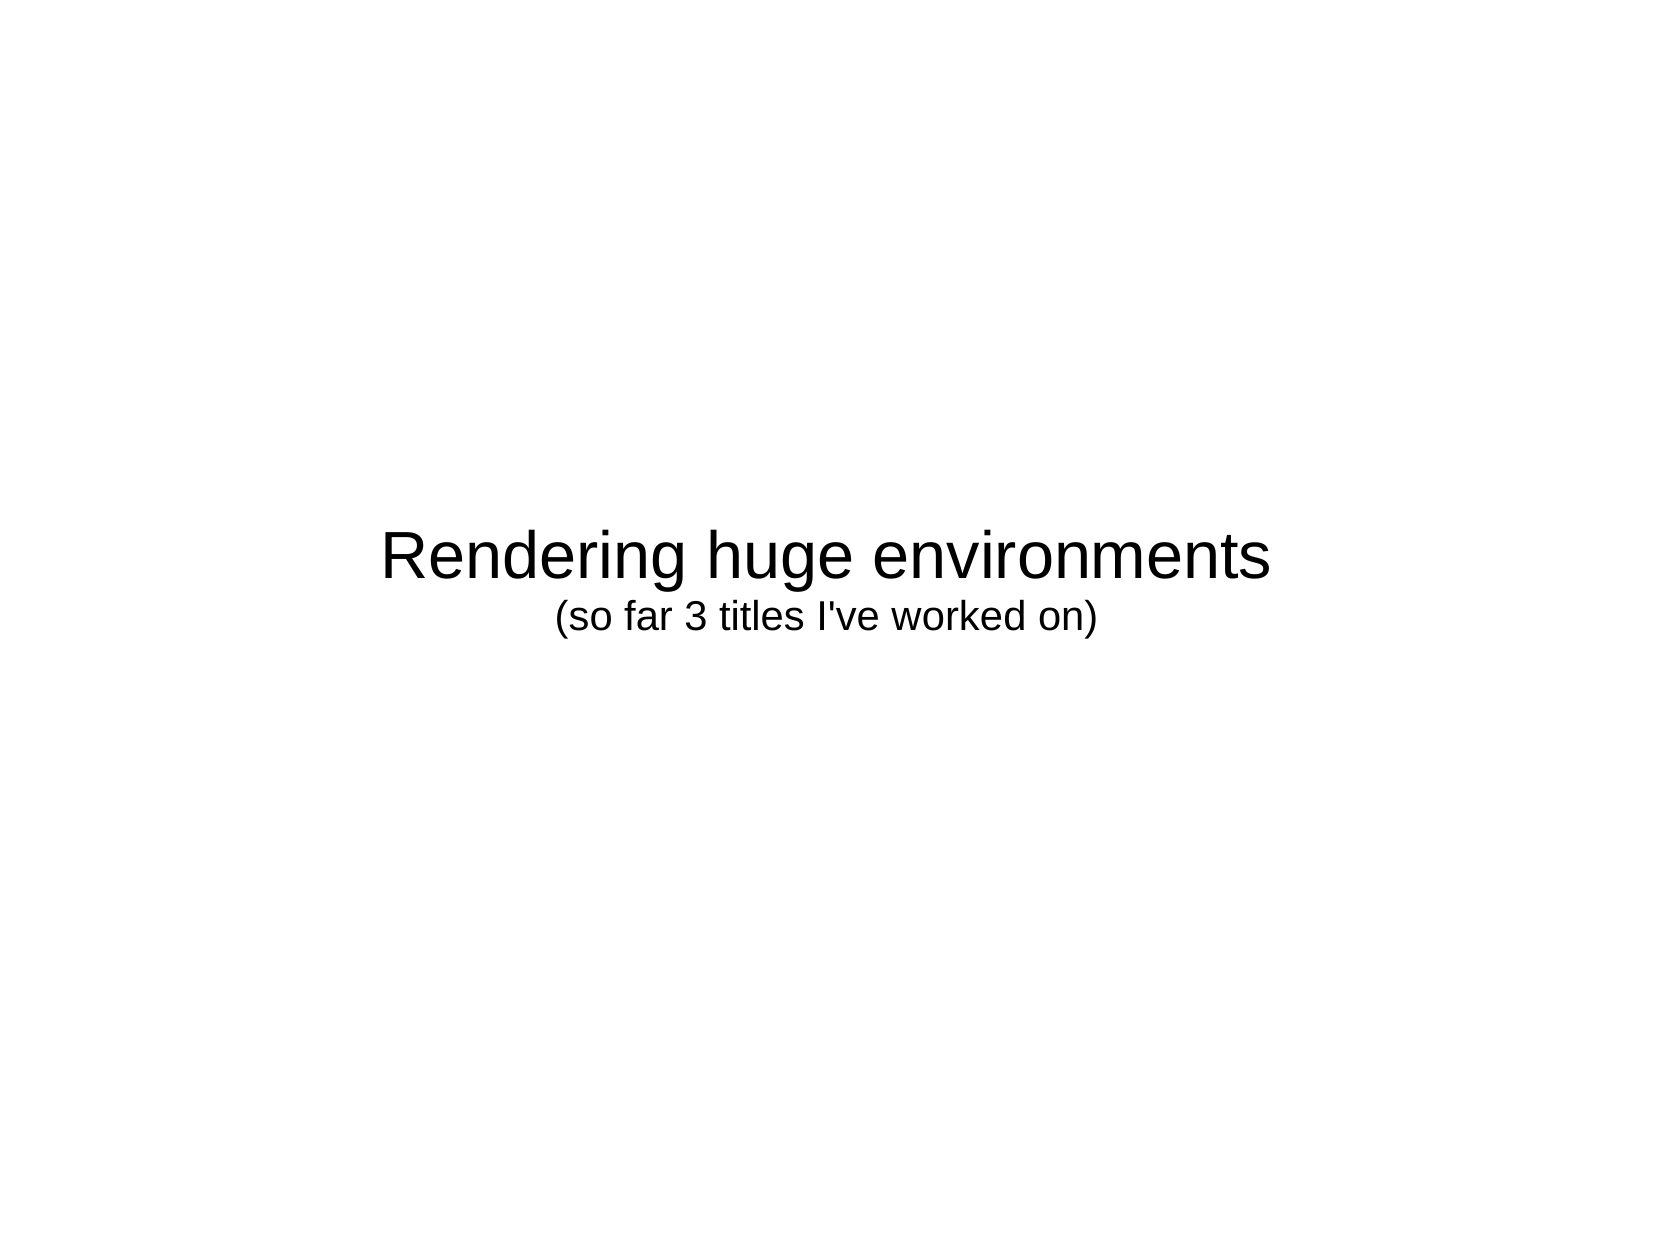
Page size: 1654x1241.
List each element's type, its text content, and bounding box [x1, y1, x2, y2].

subtitle Rendering huge environments (so far 3 titles I've worked on) [82, 49, 1571, 1109]
